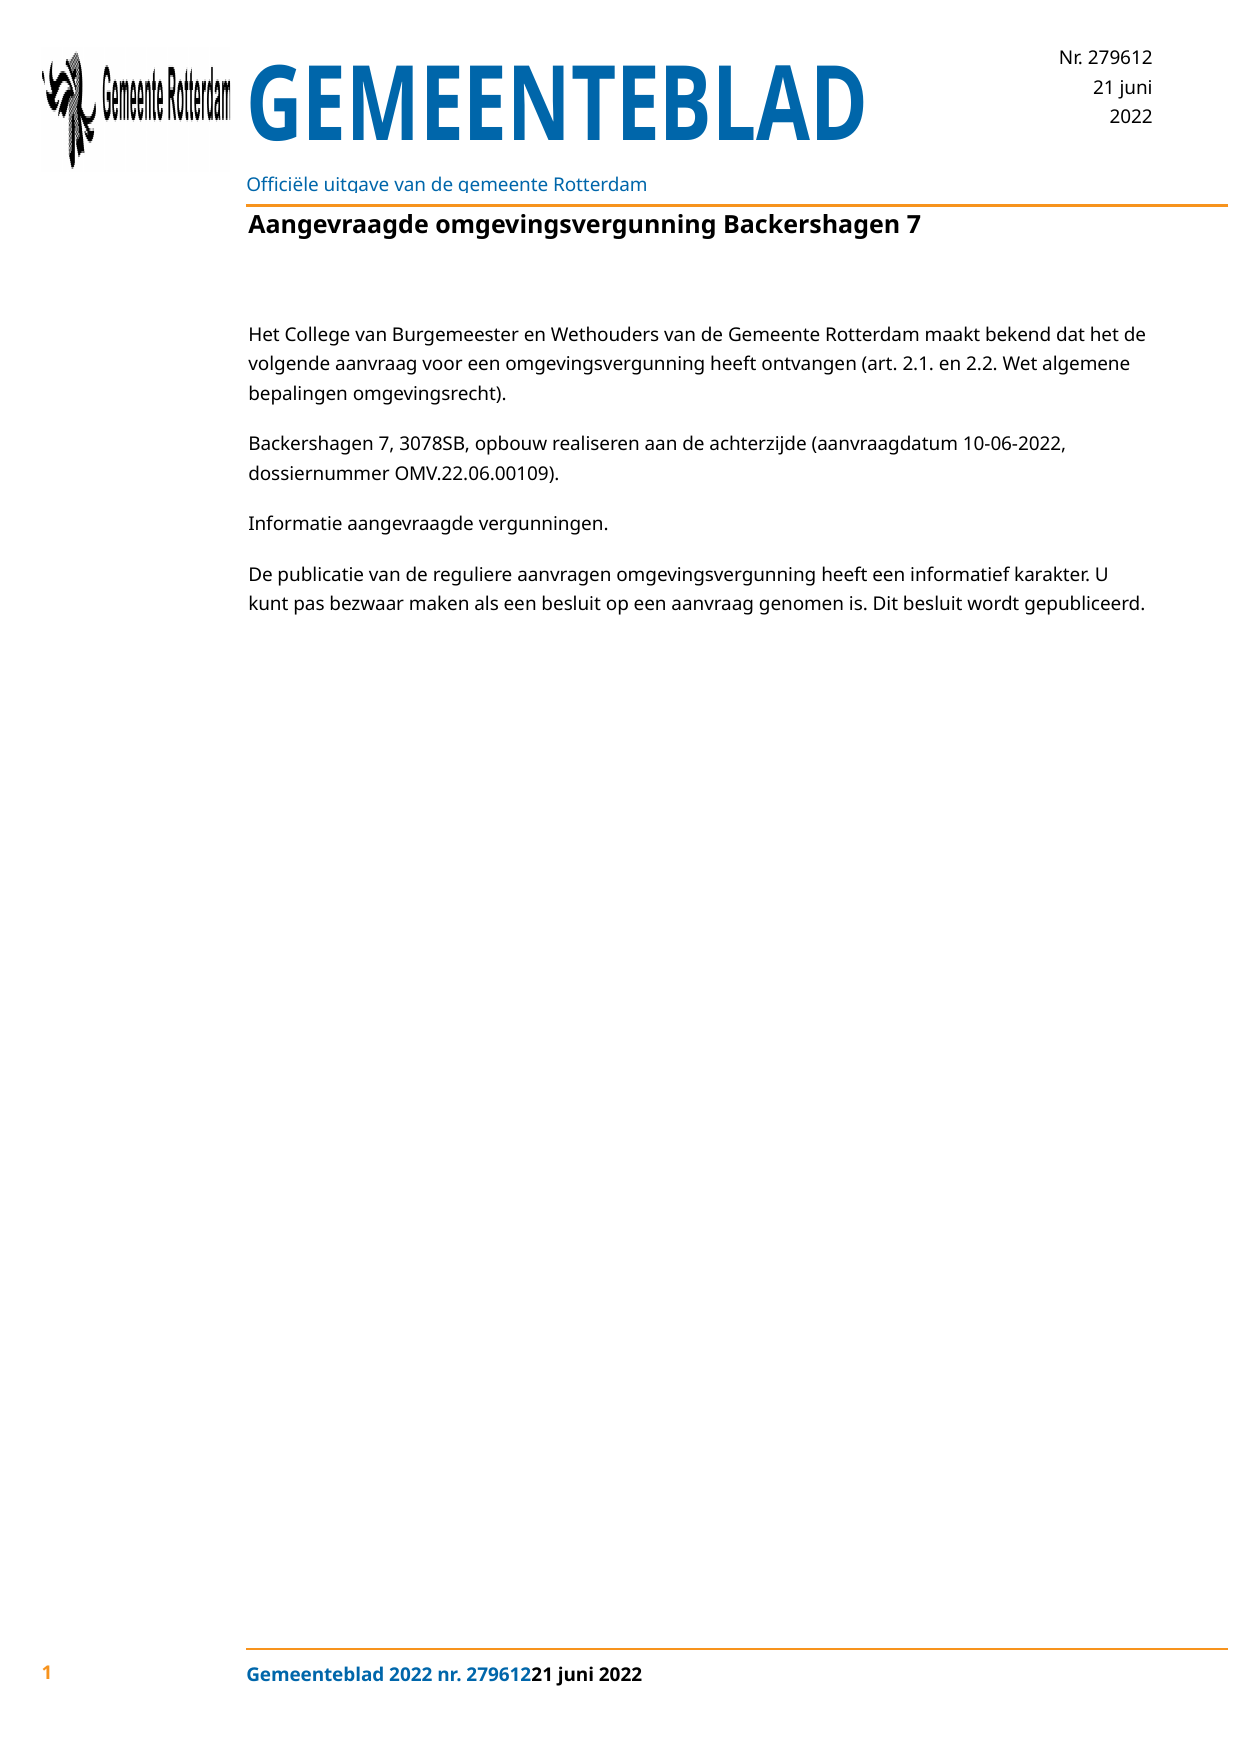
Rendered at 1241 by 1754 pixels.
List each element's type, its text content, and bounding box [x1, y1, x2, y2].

text Het College van Burgemeester en Wethouders van de Gemeente Rotterdam maakt bekend dat het de volgende aanvraag voor een omgevingsvergunning heeft ontvangen (art. 2.1. en 2.2. Wet algemene bepalingen omgevingsrecht). [248, 321, 1152, 406]
text Backershagen 7, 3078SB, opbouw realiseren aan de achterzijde (aanvraagdatum 10-06-2022, dossiernummer OMV.22.06.00109). [248, 430, 1152, 486]
picture [41, 47, 231, 172]
text Aangevraagde omgevingsvergunning Backershagen 7 [248, 207, 1152, 241]
text De publicatie van de reguliere aanvragen omgevingsvergunning heeft een informatief karakter. U kunt pas bezwaar maken als een besluit op een aanvraag genomen is. Dit besluit wordt gepubliceerd. [248, 561, 1152, 616]
text Informatie aangevraagde vergunningen. [248, 510, 1152, 536]
